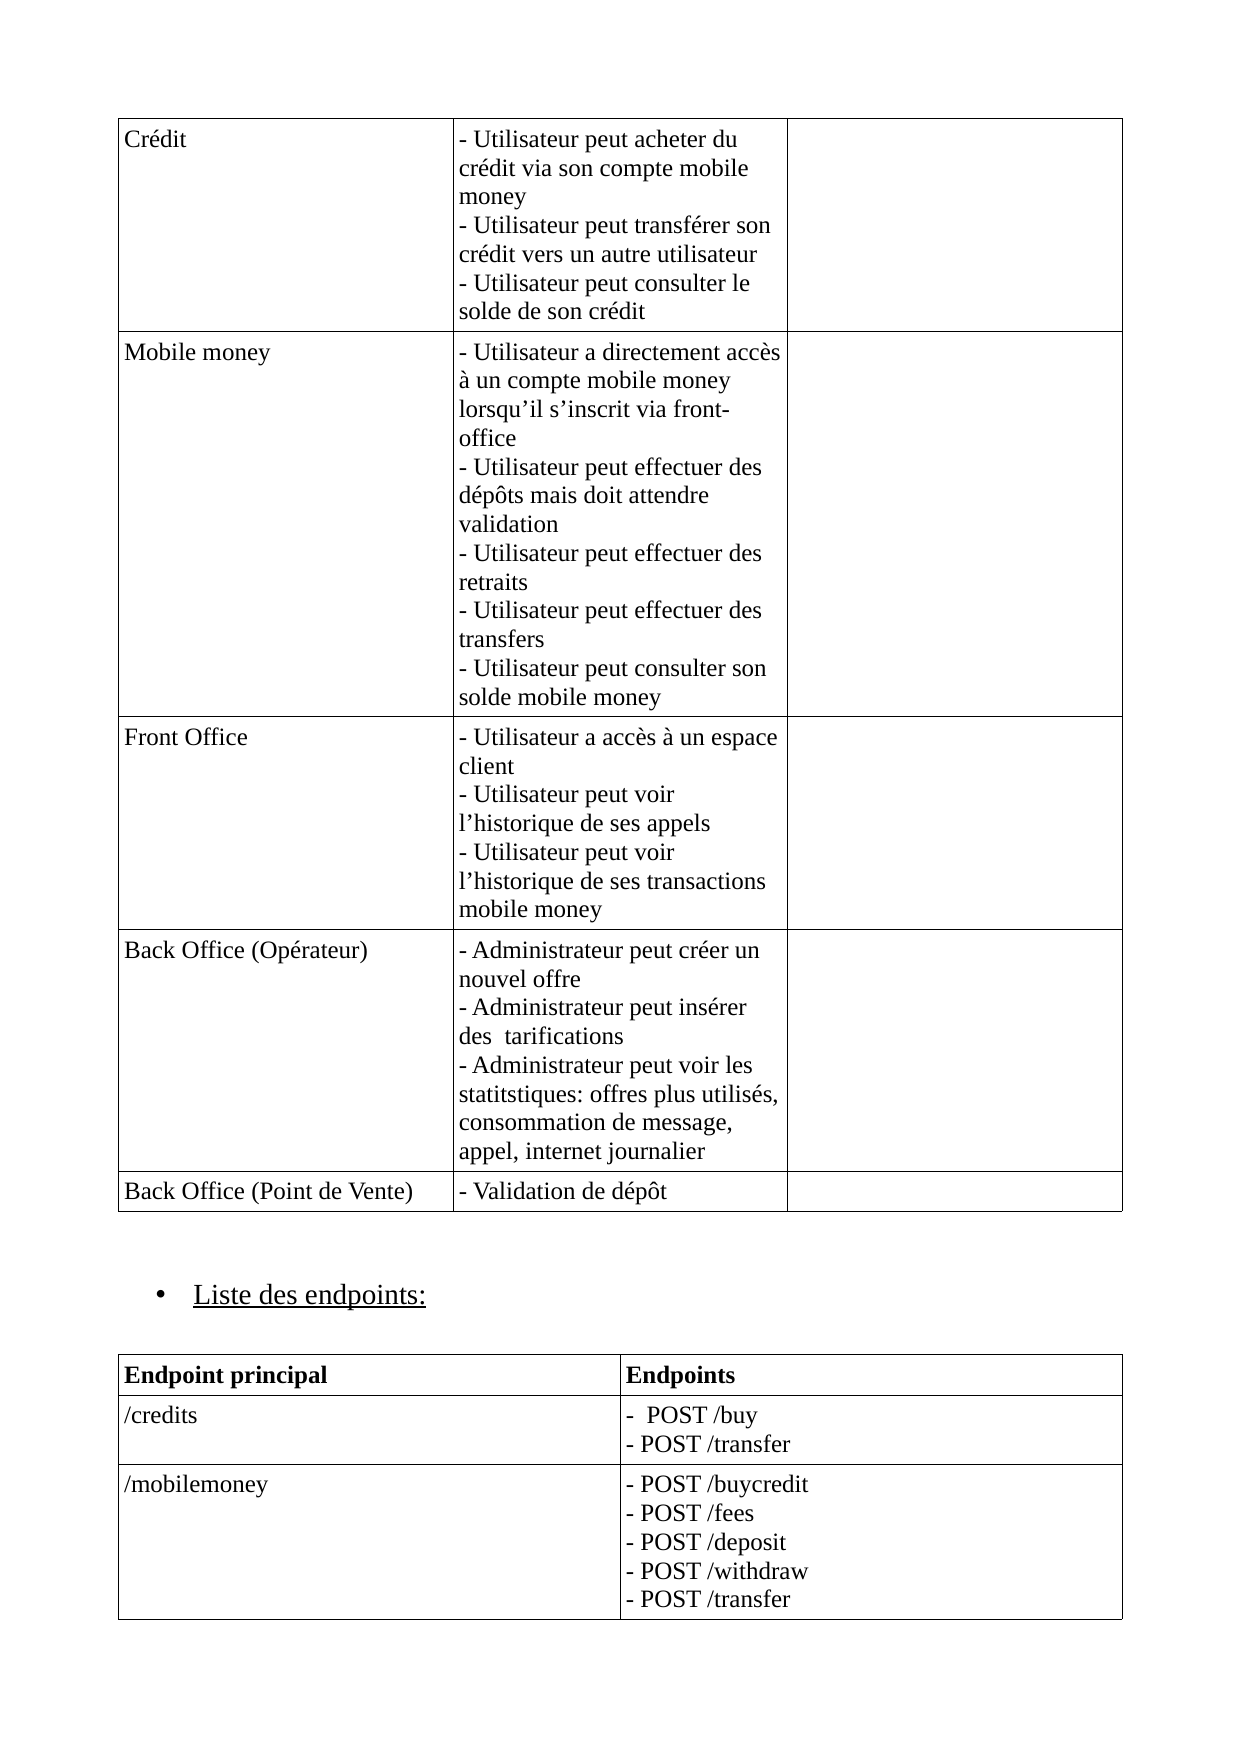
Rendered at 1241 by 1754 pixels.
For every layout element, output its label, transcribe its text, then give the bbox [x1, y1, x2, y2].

table_cell Back Office (Point de Vente) [119, 1172, 453, 1211]
table_cell Mobile money [119, 332, 453, 716]
table_header Endpoint principal [119, 1355, 620, 1394]
table_cell /credits [119, 1396, 620, 1464]
table_cell [788, 1172, 1122, 1211]
table_cell - Utilisateur a directement accès à un compte mobile money lorsqu’il s’inscrit via front-office - Utilisateur peut effectuer des dépôts mais doit attendre validation - Utilisateur peut effectuer des retraits - Utilisateur peut effectuer des transfers - Utilisateur peut consulter son solde mobile money [454, 332, 787, 716]
table_cell - Utilisateur a accès à un espace client - Utilisateur peut voir l’historique de ses appels - Utilisateur peut voir l’historique de ses transactions mobile money [454, 717, 787, 929]
table_cell - POST /buy - POST /transfer [621, 1396, 1122, 1464]
table_cell - POST /buycredit - POST /fees - POST /deposit - POST /withdraw - POST /transfer [621, 1465, 1122, 1619]
table_cell [788, 332, 1122, 716]
table_cell Front Office [119, 717, 453, 929]
table_cell Crédit [119, 119, 453, 331]
table_header Endpoints [621, 1355, 1122, 1394]
table_cell - Validation de dépôt [454, 1172, 787, 1211]
list Liste des endpoints: [156, 1277, 1122, 1311]
table_cell [788, 717, 1122, 929]
table_cell /mobilemoney [119, 1465, 620, 1619]
table_cell - Utilisateur peut acheter du crédit via son compte mobile money - Utilisateur peut transférer son crédit vers un autre utilisateur - Utilisateur peut consulter le solde de son crédit [454, 119, 787, 331]
table_cell [788, 930, 1122, 1171]
table_cell Back Office (Opérateur) [119, 930, 453, 1171]
table_cell [788, 119, 1122, 331]
table_cell - Administrateur peut créer un nouvel offre - Administrateur peut insérer des tarifications - Administrateur peut voir les statitstiques: offres plus utilisés, consommation de message, appel, internet journalier [454, 930, 787, 1171]
